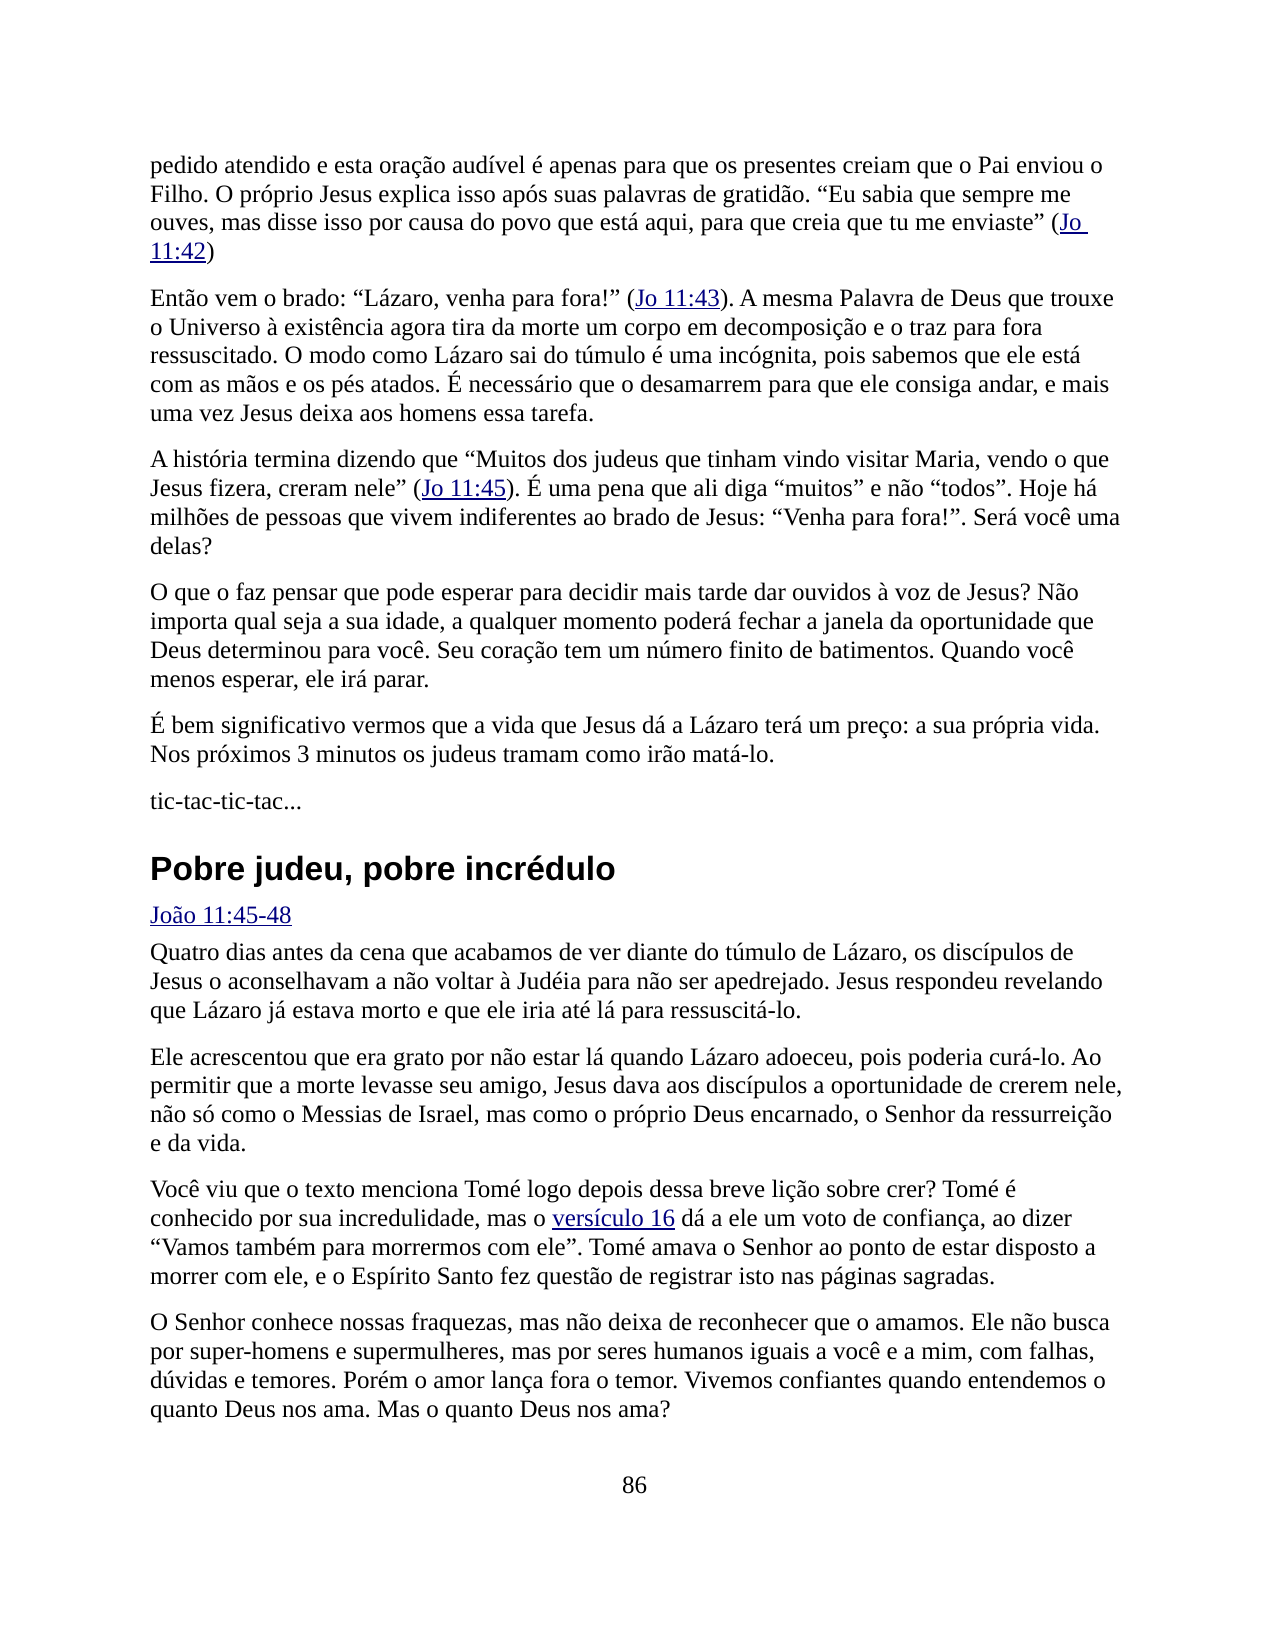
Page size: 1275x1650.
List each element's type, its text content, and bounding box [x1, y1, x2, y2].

text Você viu que o texto menciona Tomé logo depois dessa breve lição sobre crer? Tomé é conhecido por sua incredulidade, mas o versículo 16 dá a ele um voto de confiança, ao dizer “Vamos também para morrermos com ele”. Tomé amava o Senhor ao ponto de estar disposto a morrer com ele, e o Espírito Santo fez questão de registrar isto nas páginas sagradas. [150, 1174, 1125, 1289]
subtitle Pobre judeu, pobre incrédulo [150, 848, 1125, 887]
text Quatro dias antes da cena que acabamos de ver diante do túmulo de Lázaro, os discípulos de Jesus o aconselhavam a não voltar à Judéia para não ser apedrejado. Jesus respondeu revelando que Lázaro já estava morto e que ele iria até lá para ressuscitá-lo. [150, 937, 1125, 1024]
text pedido atendido e esta oração audível é apenas para que os presentes creiam que o Pai enviou o Filho. O próprio Jesus explica isso após suas palavras de gratidão. “Eu sabia que sempre me ouves, mas disse isso por causa do povo que está aqui, para que creia que tu me enviaste” (Jo 11:42) [150, 150, 1125, 265]
text Ele acrescentou que era grato por não estar lá quando Lázaro adoeceu, pois poderia curá-lo. Ao permitir que a morte levasse seu amigo, Jesus dava aos discípulos a oportunidade de crerem nele, não só como o Messias de Israel, mas como o próprio Deus encarnado, o Senhor da ressurreição e da vida. [150, 1042, 1125, 1157]
text A história termina dizendo que “Muitos dos judeus que tinham vindo visitar Maria, vendo o que Jesus fizera, creram nele” (Jo 11:45). É uma pena que ali diga “muitos” e não “todos”. Hoje há milhões de pessoas que vivem indiferentes ao brado de Jesus: “Venha para fora!”. Será você uma delas? [150, 444, 1125, 559]
text tic-tac-tic-tac... [150, 786, 1125, 814]
text O que o faz pensar que pode esperar para decidir mais tarde dar ouvidos à voz de Jesus? Não importa qual seja a sua idade, a qualquer momento poderá fechar a janela da oportunidade que Deus determinou para você. Seu coração tem um número finito de batimentos. Quando você menos esperar, ele irá parar. [150, 577, 1125, 692]
text Então vem o brado: “Lázaro, venha para fora!” (Jo 11:43). A mesma Palavra de Deus que trouxe o Universo à existência agora tira da morte um corpo em decomposição e o traz para fora ressuscitado. O modo como Lázaro sai do túmulo é uma incógnita, pois sabemos que ele está com as mãos e os pés atados. É necessário que o desamarrem para que ele consiga andar, e mais uma vez Jesus deixa aos homens essa tarefa. [150, 283, 1125, 427]
text É bem significativo vermos que a vida que Jesus dá a Lázaro terá um preço: a sua própria vida. Nos próximos 3 minutos os judeus tramam como irão matá-lo. [150, 710, 1125, 768]
text O Senhor conhece nossas fraquezas, mas não deixa de reconhecer que o amamos. Ele não busca por super-homens e supermulheres, mas por seres humanos iguais a você e a mim, com falhas, dúvidas e temores. Porém o amor lança fora o temor. Vivemos confiantes quando entendemos o quanto Deus nos ama. Mas o quanto Deus nos ama? [150, 1307, 1125, 1422]
text João 11:45-48 [150, 900, 1125, 928]
